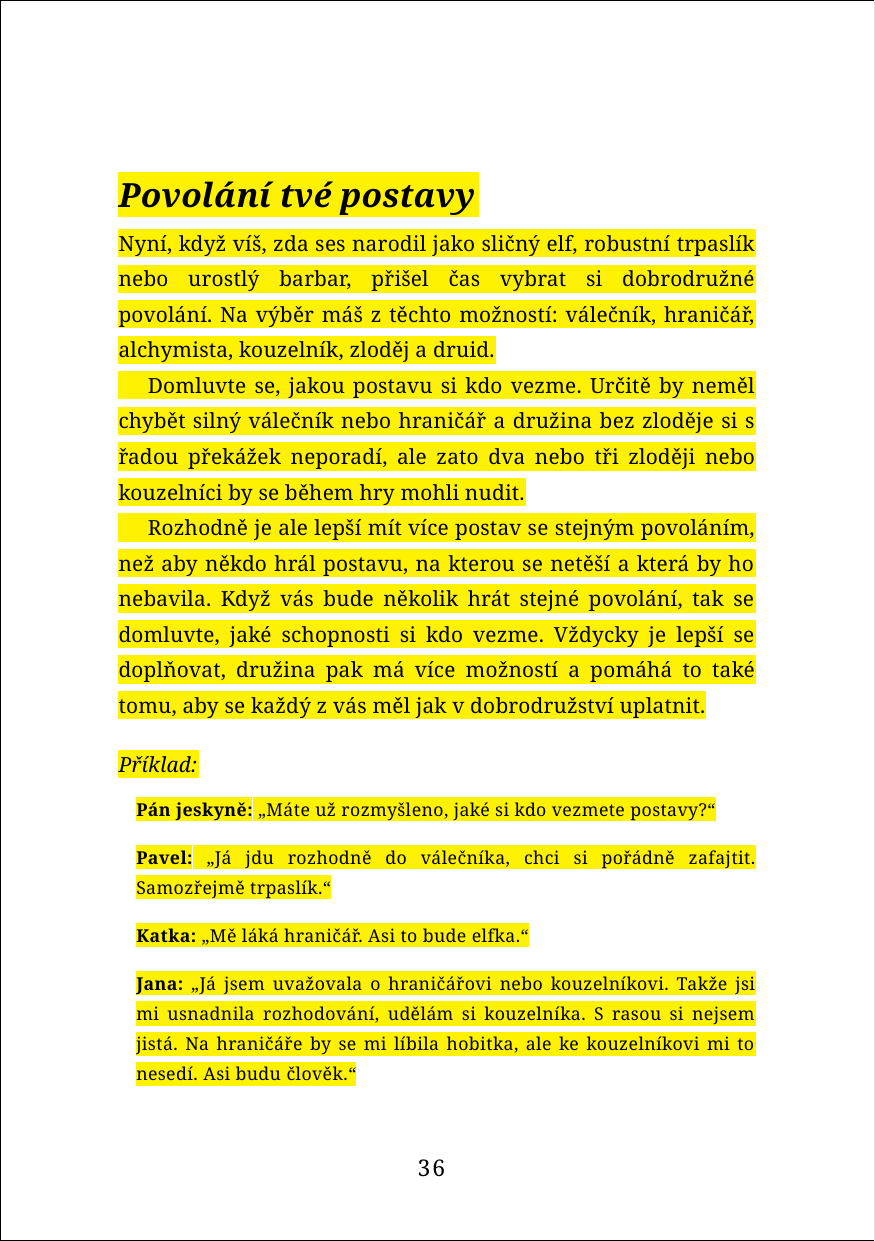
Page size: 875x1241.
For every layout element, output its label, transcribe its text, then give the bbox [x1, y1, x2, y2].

subtitle Povolání tvé postavy [118, 172, 756, 217]
text Nyní, když víš, zda ses narodil jako sličný elf, robustní trpaslík nebo urostlý barbar, přišel čas vybrat si dobrodružné povolání. Na výběr máš z těchto možností: válečník, hraničář, alchymista, kouzelník, zloděj a druid. Domluvte se, jakou postavu si kdo vezme. Určitě by neměl chybět silný válečník nebo hraničář a družina bez zloděje si s řadou překážek neporadí, ale zato dva nebo tři zloději nebo kouzelníci by se během hry mohli nudit. Rozhodně je ale lepší mít více postav se stejným povoláním, než aby někdo hrál postavu, na kterou se netěší a která by ho nebavila. Když vás bude několik hrát stejné povolání, tak se domluvte, jaké schopnosti si kdo vezme. Vždycky je lepší se doplňovat, družina pak má více možností a pomáhá to také tomu, aby se každý z vás měl jak v dobrodružství uplatnit. [118, 229, 756, 719]
text Jana: „Já jsem uvažovala o hraničářovi nebo kouzelníkovi. Takže jsi mi usnadnila rozhodování, udělám si kouzelníka. S rasou si nejsem jistá. Na hraničáře by se mi líbila hobitka, ale ke kouzelníkovi mi to nesedí. Asi budu člověk.“ [136, 971, 756, 1086]
text Katka: „Mě láká hraničář. Asi to bude elfka.“ [136, 923, 756, 947]
text Příklad: [118, 750, 756, 778]
text Pán jeskyně: „Máte už rozmyšleno, jaké si kdo vezmete postavy?“ [136, 797, 756, 821]
text Pavel: „Já jdu rozhodně do válečníka, chci si pořádně zafajtit. Samozřejmě trpaslík.“ [136, 845, 756, 899]
